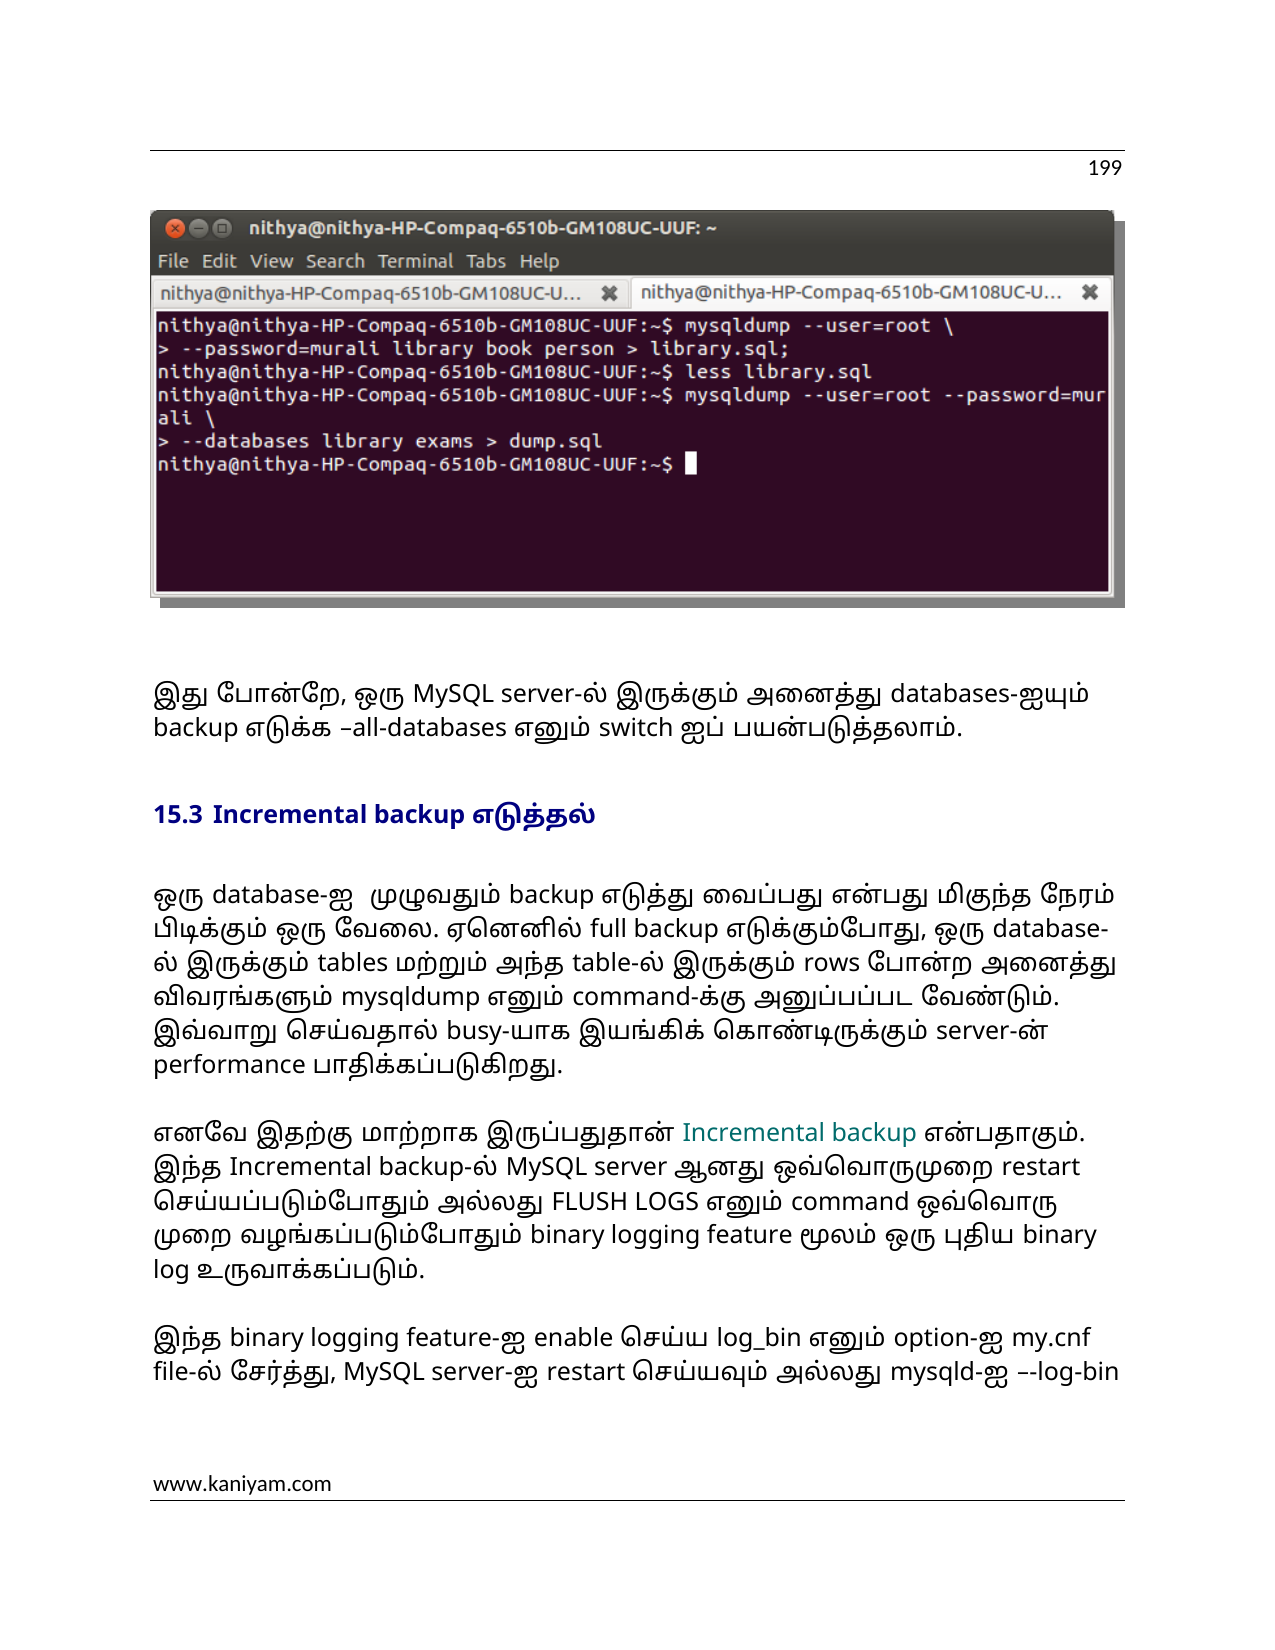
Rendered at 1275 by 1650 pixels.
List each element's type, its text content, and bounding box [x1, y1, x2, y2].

picture [150, 210, 1115, 598]
subtitle Incremental backup எடுத்தல் [153, 797, 1122, 831]
text ஒரு database-ஐ முழுவதும் backup எடுத்து வைப்பது என்பது மிகுந்த நேரம் பிடிக்கும் ஒரு வேலை. ஏனெனில் full backup எடுக்கும்போது, ஒரு database-ல் இருக்கும் tables மற்றும் அந்த table-ல் இருக்கும் rows போன்ற அனைத்து விவரங்களும் mysqldump எனும் command-க்கு அனுப்பப்பட வேண்டும். இவ்வாறு செய்வதால் busy-யாக இயங்கிக் கொண்டிருக்கும் server-ன் performance பாதிக்கப்படுகிறது. எனவே இதற்கு மாற்றாக இருப்பதுதான் Incremental backup என்பதாகும். இந்த Incremental backup-ல் MySQL server ஆனது ஒவ்வொருமுறை restart செய்யப்படும்போதும் அல்லது FLUSH LOGS எனும் command ஒவ்வொரு முறை வழங்கப்படும்போதும் binary logging feature மூலம் ஒரு புதிய binary log உருவாக்கப்படும். இந்த binary logging feature-ஐ enable செய்ய log_bin எனும் option-ஐ my.cnf file-ல் சேர்த்து, MySQL server-ஐ restart செய்யவும் அல்லது mysqld-ஐ –-log-bin [153, 877, 1122, 1387]
text இது போன்றே, ஒரு MySQL server-ல் இருக்கும் அனைத்து databases-ஐயும் backup எடுக்க –all-databases எனும் switch ஐப் பயன்படுத்தலாம். [153, 676, 1122, 772]
